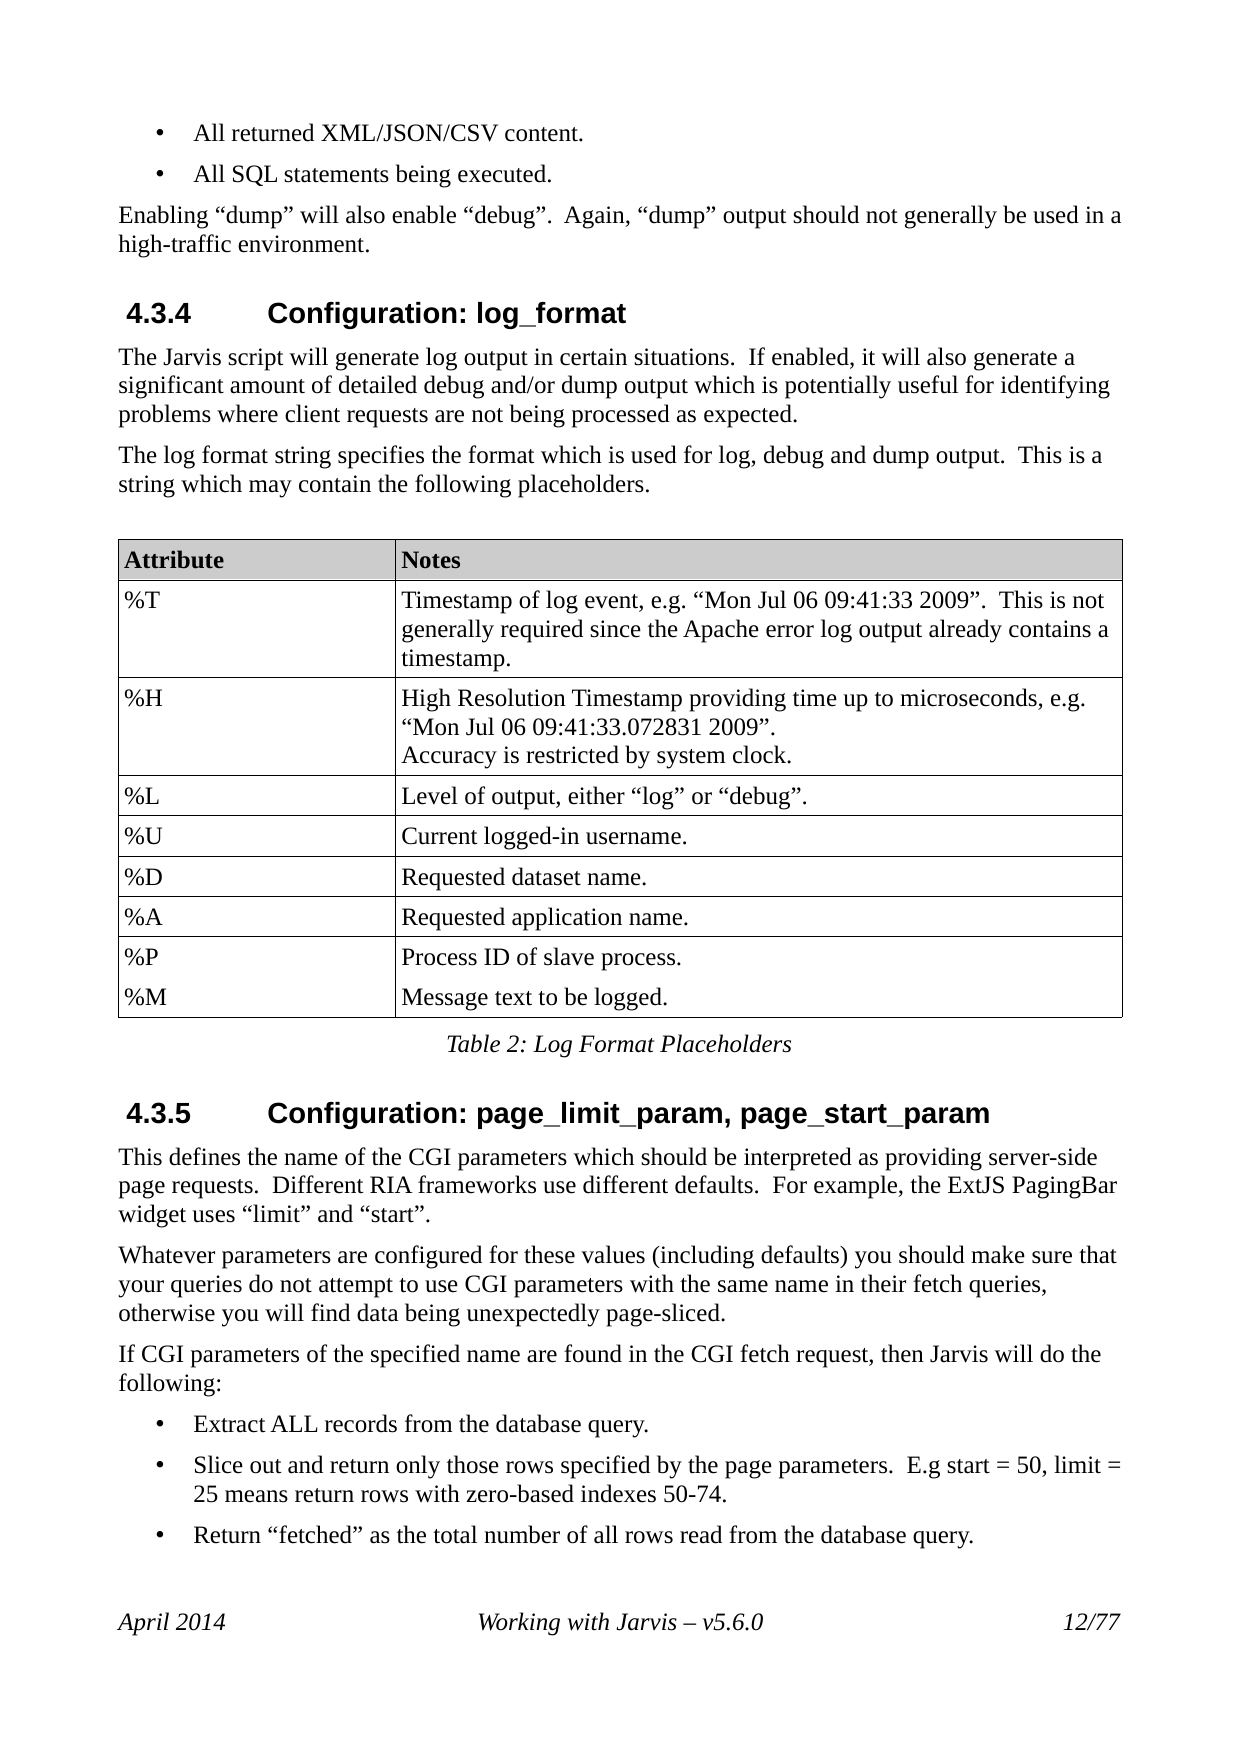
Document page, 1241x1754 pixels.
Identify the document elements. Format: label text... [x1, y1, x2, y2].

table_cell %M [119, 977, 395, 1017]
table_cell %U [119, 816, 395, 856]
list Extract ALL records from the database query. [156, 1409, 1122, 1438]
text This defines the name of the CGI parameters which should be interpreted as providing server-side page requests. Different RIA frameworks use different defaults. For example, the ExtJS PagingBar widget uses “limit” and “start”. [118, 1142, 1122, 1228]
subtitle Configuration: log_format [118, 296, 1122, 329]
text The Jarvis script will generate log output in certain situations. If enabled, it will also generate a significant amount of detailed debug and/or dump output which is potentially useful for identifying problems where client requests are not being processed as expected. [118, 342, 1122, 428]
table_cell Process ID of slave process. [396, 937, 1122, 977]
table_cell %T [119, 581, 395, 677]
text Whatever parameters are configured for these values (including defaults) you should make sure that your queries do not attempt to use CGI parameters with the same name in their fetch queries, otherwise you will find data being unexpectedly page-sliced. [118, 1241, 1122, 1327]
table_cell %P [119, 937, 395, 977]
table_cell Requested application name. [396, 897, 1122, 936]
list Return “fetched” as the total number of all rows read from the database query. [156, 1521, 1122, 1549]
table_cell %H [119, 678, 395, 775]
table_cell Timestamp of log event, e.g. “Mon Jul 06 09:41:33 2009”. This is not generally required since the Apache error log output already contains a timestamp. [396, 581, 1122, 677]
table_cell High Resolution Timestamp providing time up to microseconds, e.g. “Mon Jul 06 09:41:33.072831 2009”. Accuracy is restricted by system clock. [396, 678, 1122, 775]
text Table 2: Log Format Placeholders [118, 1029, 1122, 1058]
list All SQL statements being executed. [156, 159, 1122, 188]
table_header Notes [396, 540, 1122, 579]
table_cell Requested dataset name. [396, 857, 1122, 896]
table_cell Message text to be logged. [396, 977, 1122, 1017]
table_cell %A [119, 897, 395, 936]
subtitle Configuration: page_limit_param, page_start_param [118, 1096, 1122, 1129]
table_cell %L [119, 776, 395, 815]
text Enabling “dump” will also enable “debug”. Again, “dump” output should not generally be used in a high-traffic environment. [118, 201, 1122, 258]
table_header Attribute [119, 540, 395, 579]
table_cell Level of output, either “log” or “debug”. [396, 776, 1122, 815]
table_cell %D [119, 857, 395, 896]
table_cell Current logged-in username. [396, 816, 1122, 856]
list Slice out and return only those rows specified by the page parameters. E.g start = 50, limit = 25 means return rows with zero-based indexes 50-74. [156, 1451, 1122, 1508]
text If CGI parameters of the specified name are found in the CGI fetch request, then Jarvis will do the following: [118, 1339, 1122, 1397]
list All returned XML/JSON/CSV content. [156, 118, 1122, 147]
text The log format string specifies the format which is used for log, debug and dump output. This is a string which may contain the following placeholders. [118, 440, 1122, 498]
